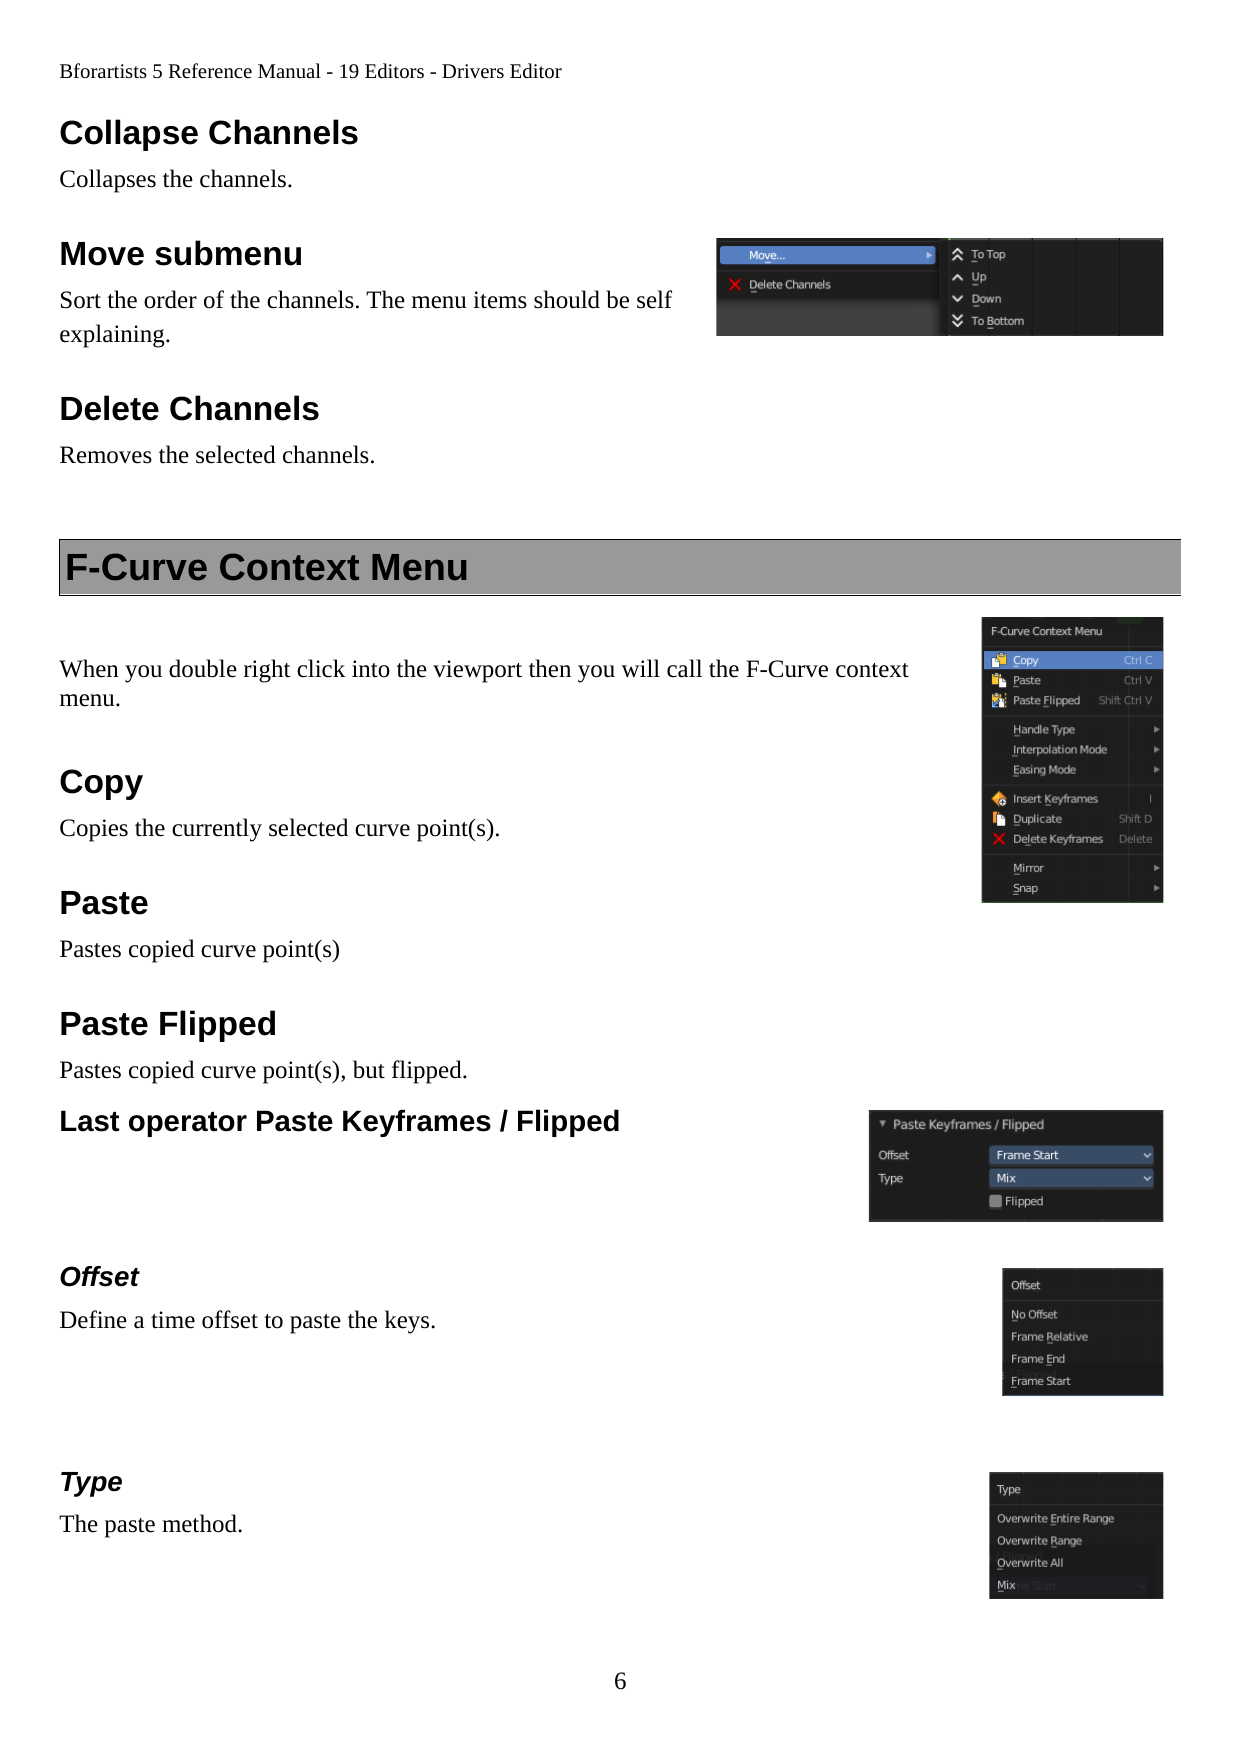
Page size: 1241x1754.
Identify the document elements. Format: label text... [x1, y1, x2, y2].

subtitle [1164, 762, 1181, 800]
text Removes the selected channels. [59, 440, 1181, 469]
text Copies the currently selected curve point(s). [59, 813, 981, 842]
subtitle Type [59, 1465, 1181, 1497]
text The paste method. [59, 1509, 989, 1538]
text Define a time offset to paste the keys. [59, 1305, 1002, 1334]
text Pastes copied curve point(s) [59, 934, 1181, 963]
subtitle Offset [59, 1261, 1181, 1293]
subtitle Delete Channels [59, 389, 1181, 428]
text When you double right click into the viewport then you will call the F-Curve context menu. [59, 654, 981, 711]
text Collapses the channels. [59, 164, 1181, 192]
text Sort the order of the channels. The menu items should be self explaining. [59, 285, 1181, 348]
picture [716, 238, 1164, 336]
picture [989, 1472, 1164, 1599]
table_header F-Curve Context Menu [60, 540, 1181, 594]
picture [868, 1110, 1164, 1222]
picture [981, 617, 1164, 903]
subtitle Paste Flipped [59, 1004, 1181, 1042]
text Pastes copied curve point(s), but flipped. [59, 1055, 1181, 1084]
subtitle Copy [59, 762, 981, 800]
picture [1002, 1268, 1164, 1396]
subtitle Last operator Paste Keyframes / Flipped [59, 1104, 1181, 1138]
subtitle Paste [59, 883, 1181, 921]
subtitle Collapse Channels [59, 113, 1181, 151]
subtitle Move submenu [59, 234, 1181, 272]
text [1164, 1509, 1181, 1538]
